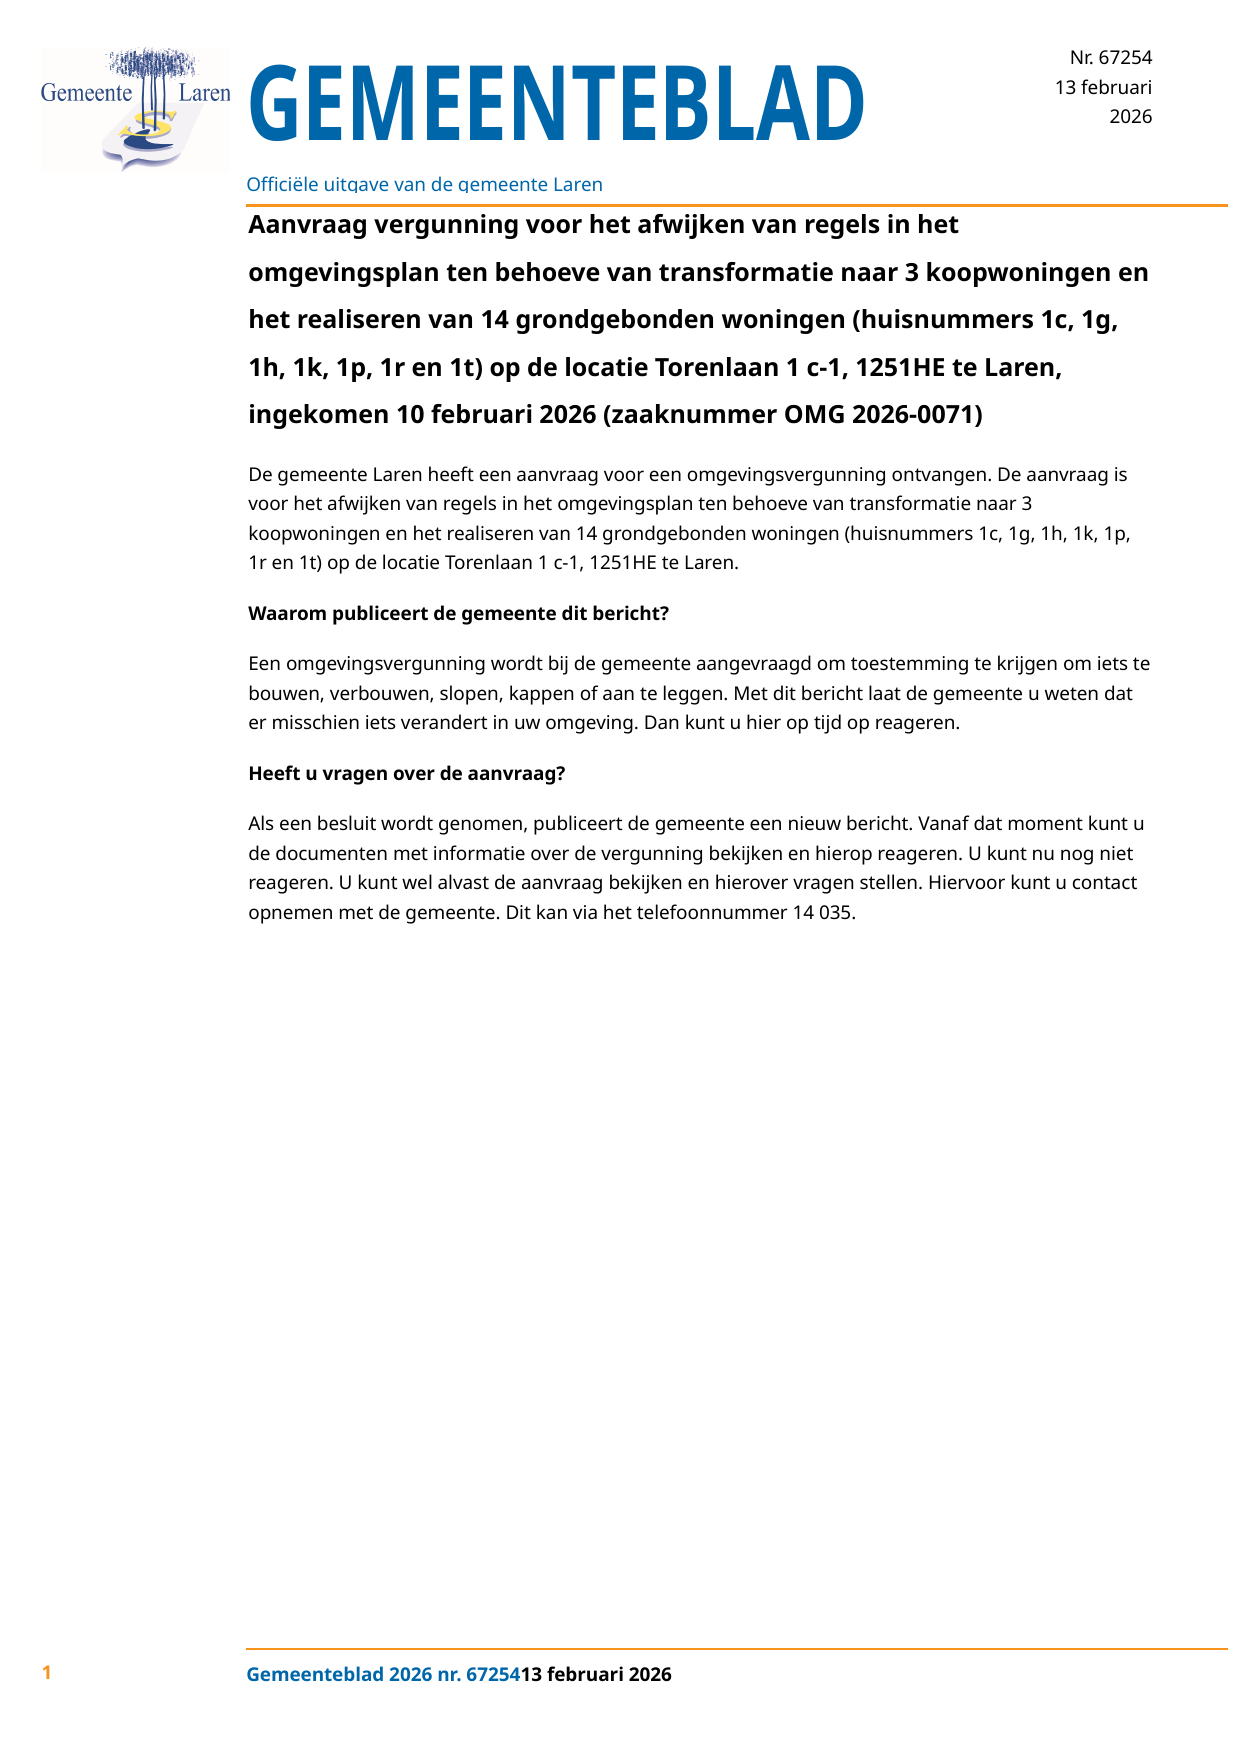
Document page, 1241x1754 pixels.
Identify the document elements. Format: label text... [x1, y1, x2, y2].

picture [41, 47, 231, 172]
text De gemeente Laren heeft een aanvraag voor een omgevingsvergunning ontvangen. De aanvraag is voor het afwijken van regels in het omgevingsplan ten behoeve van transformatie naar 3 koopwoningen en het realiseren van 14 grondgebonden woningen (huisnummers 1c, 1g, 1h, 1k, 1p, 1r en 1t) op de locatie Torenlaan 1 c-1, 1251HE te Laren. [248, 461, 1152, 575]
text Heeft u vragen over de aanvraag? [248, 760, 1152, 786]
text Een omgevingsvergunning wordt bij de gemeente aangevraagd om toestemming te krijgen om iets te bouwen, verbouwen, slopen, kappen of aan te leggen. Met dit bericht laat de gemeente u weten dat er misschien iets verandert in uw omgeving. Dan kunt u hier op tijd op reageren. [248, 650, 1152, 735]
text Als een besluit wordt genomen, publiceert de gemeente een nieuw bericht. Vanaf dat moment kunt u de documenten met informatie over de vergunning bekijken en hierop reageren. U kunt nu nog niet reageren. U kunt wel alvast de aanvraag bekijken en hierover vragen stellen. Hiervoor kunt u contact opnemen met de gemeente. Dit kan via het telefoonnummer 14 035. [248, 810, 1152, 925]
text Aanvraag vergunning voor het afwijken van regels in het omgevingsplan ten behoeve van transformatie naar 3 koopwoningen en het realiseren van 14 grondgebonden woningen (huisnummers 1c, 1g, 1h, 1k, 1p, 1r en 1t) op de locatie Torenlaan 1 c-1, 1251HE te Laren, ingekomen 10 februari 2026 (zaaknummer OMG 2026-0071) [248, 207, 1152, 431]
text Waarom publiceert de gemeente dit bericht? [248, 600, 1152, 626]
